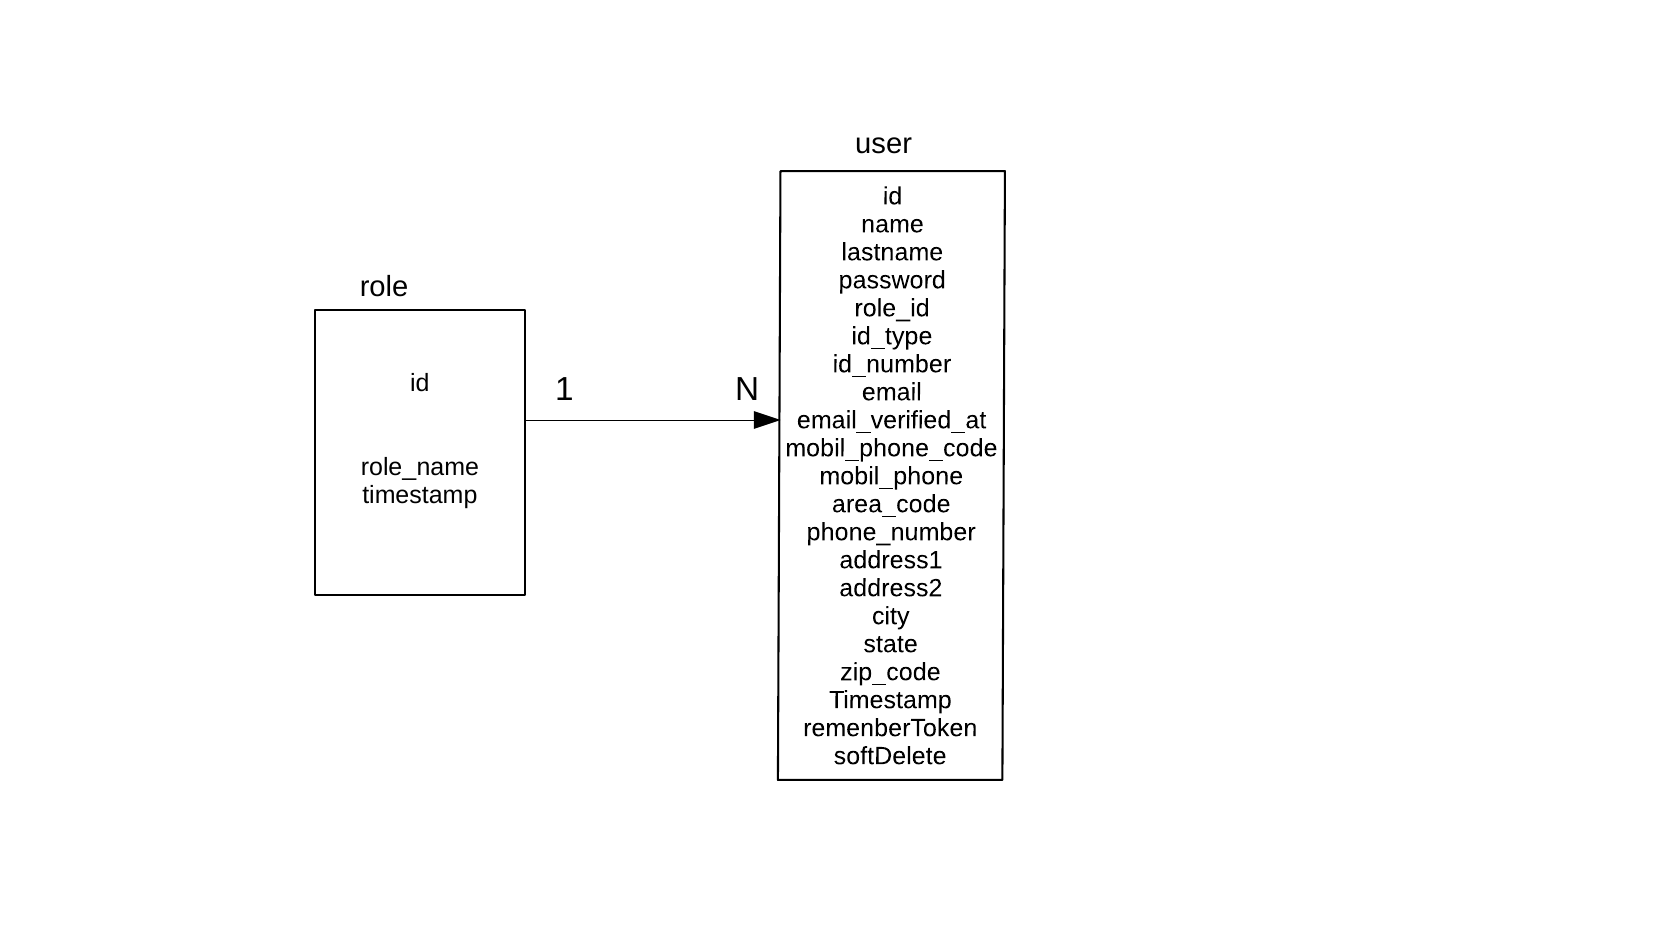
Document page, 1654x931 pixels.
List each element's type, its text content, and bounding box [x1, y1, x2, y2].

text_box user [840, 120, 1051, 168]
text_box 1 [540, 363, 601, 421]
text_box N [720, 363, 781, 421]
text_box id role_name timestamp [315, 310, 526, 596]
text_box role [345, 262, 556, 311]
text_box id name lastname password role_id id_type id_number email email_verified_at mobil_phone_code mobil_phone area_code phone_number address1 address2 city state zip_code Timestamp remenberToken softDelete [777, 171, 1005, 780]
